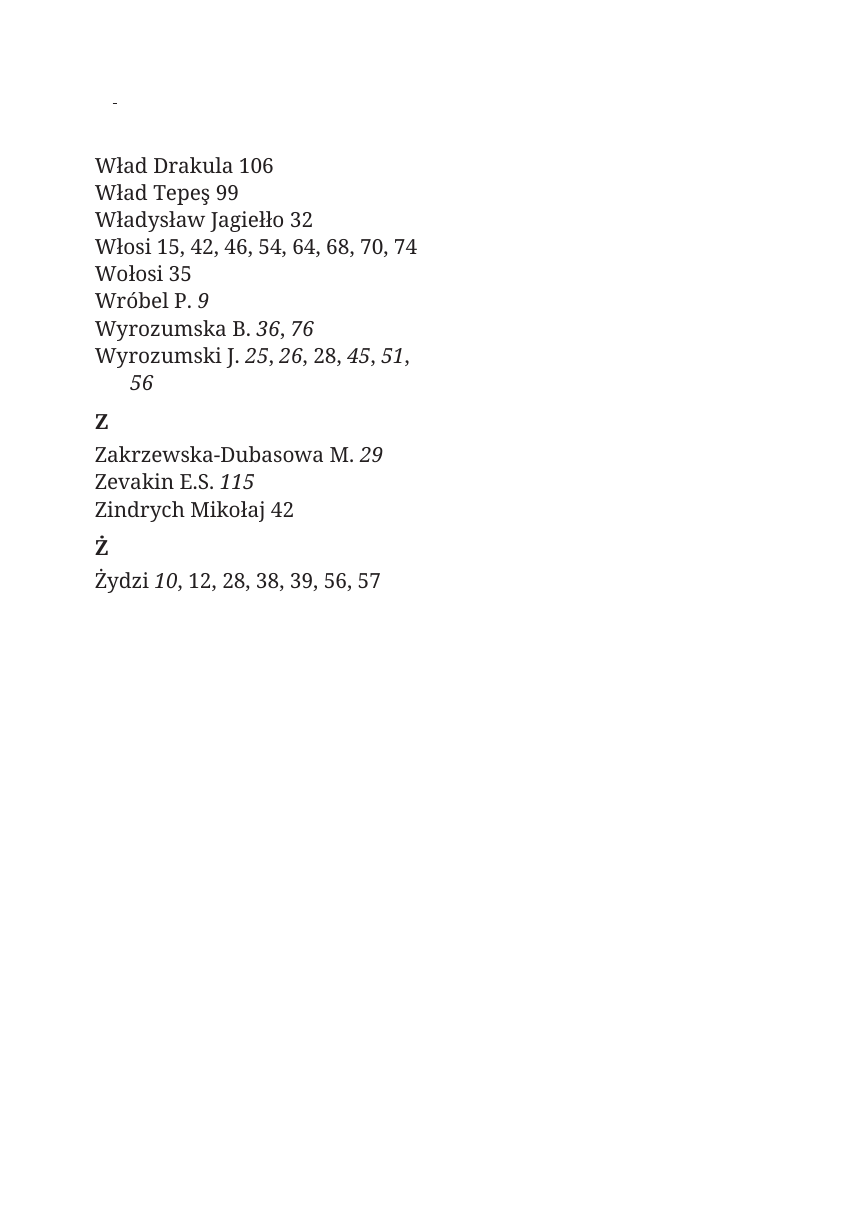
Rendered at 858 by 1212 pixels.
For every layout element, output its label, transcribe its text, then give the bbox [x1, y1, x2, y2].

text Wład Tepeş 99 [94, 179, 774, 206]
text Wyrozumska B. 36, 76 [94, 314, 774, 341]
text Zakrzewska-Dubasowa M. 29 [94, 440, 774, 468]
text Wołosi 35 [94, 260, 774, 287]
text Władysław Jagiełło 32 [94, 206, 774, 233]
text Ż [94, 533, 774, 562]
text Włosi 15, 42, 46, 54, 64, 68, 70, 74 [94, 233, 774, 260]
text 56 [130, 368, 774, 396]
text Z [94, 407, 774, 435]
text Wyrozumski J. 25, 26, 28, 45, 51, [94, 341, 774, 368]
text Wład Drakula 106 [94, 151, 774, 179]
text Żydzi 10, 12, 28, 38, 39, 56, 57 [94, 567, 774, 595]
text Zevakin E.S. 115 [94, 468, 774, 495]
text Zindrych Mikołaj 42 [94, 495, 774, 522]
text Wróbel P. 9 [94, 287, 774, 314]
